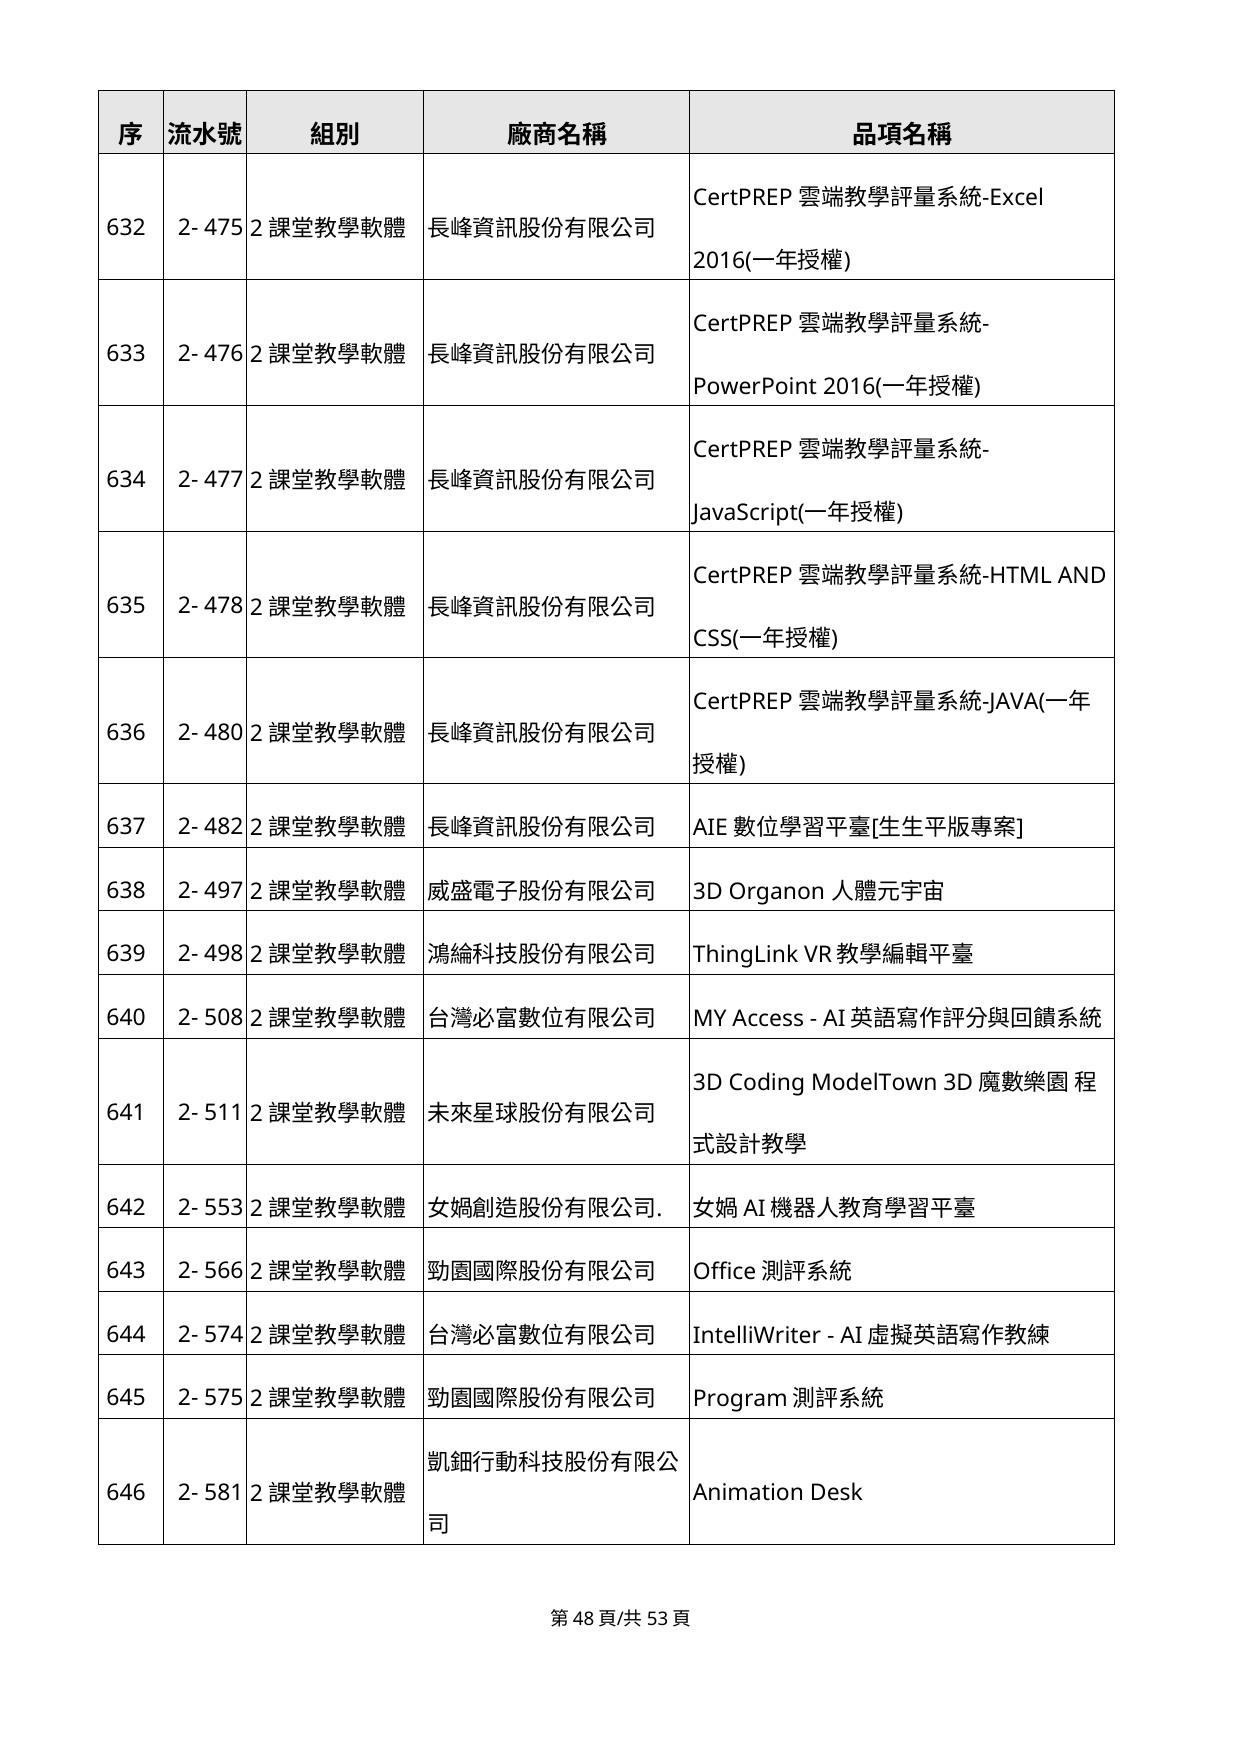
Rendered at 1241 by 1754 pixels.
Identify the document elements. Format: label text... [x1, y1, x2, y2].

table_cell 2- [164, 848, 201, 910]
table_cell 581 [201, 1419, 246, 1544]
table_cell 575 [201, 1355, 246, 1418]
table_cell [99, 280, 163, 405]
table_cell 476 [201, 280, 246, 405]
table_header 序 [99, 91, 163, 153]
table_cell 553 [201, 1165, 246, 1227]
table_cell 511 [201, 1039, 246, 1163]
table_cell MY Access - AI英語寫作評分與回饋系統 [690, 975, 1114, 1037]
table_cell 2- [164, 975, 201, 1037]
table_cell [99, 1355, 163, 1418]
table_header 流水號 [164, 91, 246, 153]
table_cell 2 課堂教學軟體 [247, 784, 423, 847]
table_cell 2- [164, 1292, 201, 1354]
table_cell 2 課堂教學軟體 [247, 975, 423, 1037]
table_cell 2 課堂教學軟體 [247, 1355, 423, 1418]
table_cell 2 課堂教學軟體 [247, 154, 423, 279]
table_cell 勁園國際股份有限公司 [424, 1355, 689, 1418]
table_cell 508 [201, 975, 246, 1037]
table_cell 女媧AI機器人教育學習平臺 [690, 1165, 1114, 1227]
table_cell 凱鈿行動科技股份有限公司 [424, 1419, 689, 1544]
table_cell 台灣必富數位有限公司 [424, 975, 689, 1037]
table_cell [99, 1039, 163, 1163]
table_cell IntelliWriter - AI虛擬英語寫作教練 [690, 1292, 1114, 1354]
table_cell 2 課堂教學軟體 [247, 532, 423, 657]
table_cell [99, 406, 163, 531]
table_cell 2 課堂教學軟體 [247, 1228, 423, 1291]
table_cell 長峰資訊股份有限公司 [424, 532, 689, 657]
table_cell [99, 658, 163, 783]
table_cell 2- [164, 1165, 201, 1227]
table_cell 長峰資訊股份有限公司 [424, 406, 689, 531]
table_cell 2 課堂教學軟體 [247, 658, 423, 783]
table_cell AIE 數位學習平臺[生生平版專案] [690, 784, 1114, 847]
table_cell 2- [164, 1228, 201, 1291]
table_cell ThingLink VR教學編輯平臺 [690, 911, 1114, 974]
table_cell 2- [164, 784, 201, 847]
table_cell [99, 911, 163, 974]
table_cell [99, 1228, 163, 1291]
table_cell 2- [164, 532, 201, 657]
table_cell CertPREP 雲端教學評量系統-Excel 2016(一年授權) [690, 154, 1114, 279]
table_cell 勁園國際股份有限公司 [424, 1228, 689, 1291]
table_cell 3D Coding ModelTown 3D魔數樂園 程式設計教學 [690, 1039, 1114, 1163]
table_cell 2- [164, 1039, 201, 1163]
table_cell 478 [201, 532, 246, 657]
table_cell 498 [201, 911, 246, 974]
table_cell 2 課堂教學軟體 [247, 1419, 423, 1544]
table_cell Office測評系統 [690, 1228, 1114, 1291]
table_cell 497 [201, 848, 246, 910]
table_cell 2- [164, 1419, 201, 1544]
table_cell [99, 154, 163, 279]
table_cell 3D Organon 人體元宇宙 [690, 848, 1114, 910]
table_cell 台灣必富數位有限公司 [424, 1292, 689, 1354]
table_cell 475 [201, 154, 246, 279]
table_header 品項名稱 [690, 91, 1114, 153]
table_cell 女媧創造股份有限公司. [424, 1165, 689, 1227]
table_cell 長峰資訊股份有限公司 [424, 280, 689, 405]
table_cell 長峰資訊股份有限公司 [424, 784, 689, 847]
table_cell 2- [164, 911, 201, 974]
table_cell 2 課堂教學軟體 [247, 280, 423, 405]
table_header 廠商名稱 [424, 91, 689, 153]
table_cell 482 [201, 784, 246, 847]
table_cell [99, 532, 163, 657]
table_cell 威盛電子股份有限公司 [424, 848, 689, 910]
table_cell [99, 1165, 163, 1227]
table_cell 2 課堂教學軟體 [247, 1165, 423, 1227]
table_cell CertPREP 雲端教學評量系統-JavaScript(一年授權) [690, 406, 1114, 531]
table_cell 2- [164, 280, 201, 405]
table_cell 2- [164, 1355, 201, 1418]
table_cell 2 課堂教學軟體 [247, 406, 423, 531]
table_cell [99, 975, 163, 1037]
table_cell Animation Desk [690, 1419, 1114, 1544]
table_cell 長峰資訊股份有限公司 [424, 154, 689, 279]
table_cell [99, 848, 163, 910]
table_cell 477 [201, 406, 246, 531]
table_cell CertPREP 雲端教學評量系統-JAVA(一年授權) [690, 658, 1114, 783]
table_cell 2 課堂教學軟體 [247, 911, 423, 974]
table_cell 2- [164, 154, 201, 279]
table_cell CertPREP 雲端教學評量系統-HTML AND CSS(一年授權) [690, 532, 1114, 657]
table_cell 長峰資訊股份有限公司 [424, 658, 689, 783]
table_header 組別 [247, 91, 423, 153]
table_cell 鴻綸科技股份有限公司 [424, 911, 689, 974]
table_cell [99, 1292, 163, 1354]
table_cell [99, 1419, 163, 1544]
table_cell 2- [164, 406, 201, 531]
table_cell 2- [164, 658, 201, 783]
table_cell 566 [201, 1228, 246, 1291]
table_cell 2 課堂教學軟體 [247, 848, 423, 910]
table_cell CertPREP 雲端教學評量系統-PowerPoint 2016(一年授權) [690, 280, 1114, 405]
table_cell Program測評系統 [690, 1355, 1114, 1418]
table_cell 2 課堂教學軟體 [247, 1292, 423, 1354]
table_cell 未來星球股份有限公司 [424, 1039, 689, 1163]
table_cell 2 課堂教學軟體 [247, 1039, 423, 1163]
table_cell [99, 784, 163, 847]
table_cell 574 [201, 1292, 246, 1354]
table_cell 480 [201, 658, 246, 783]
